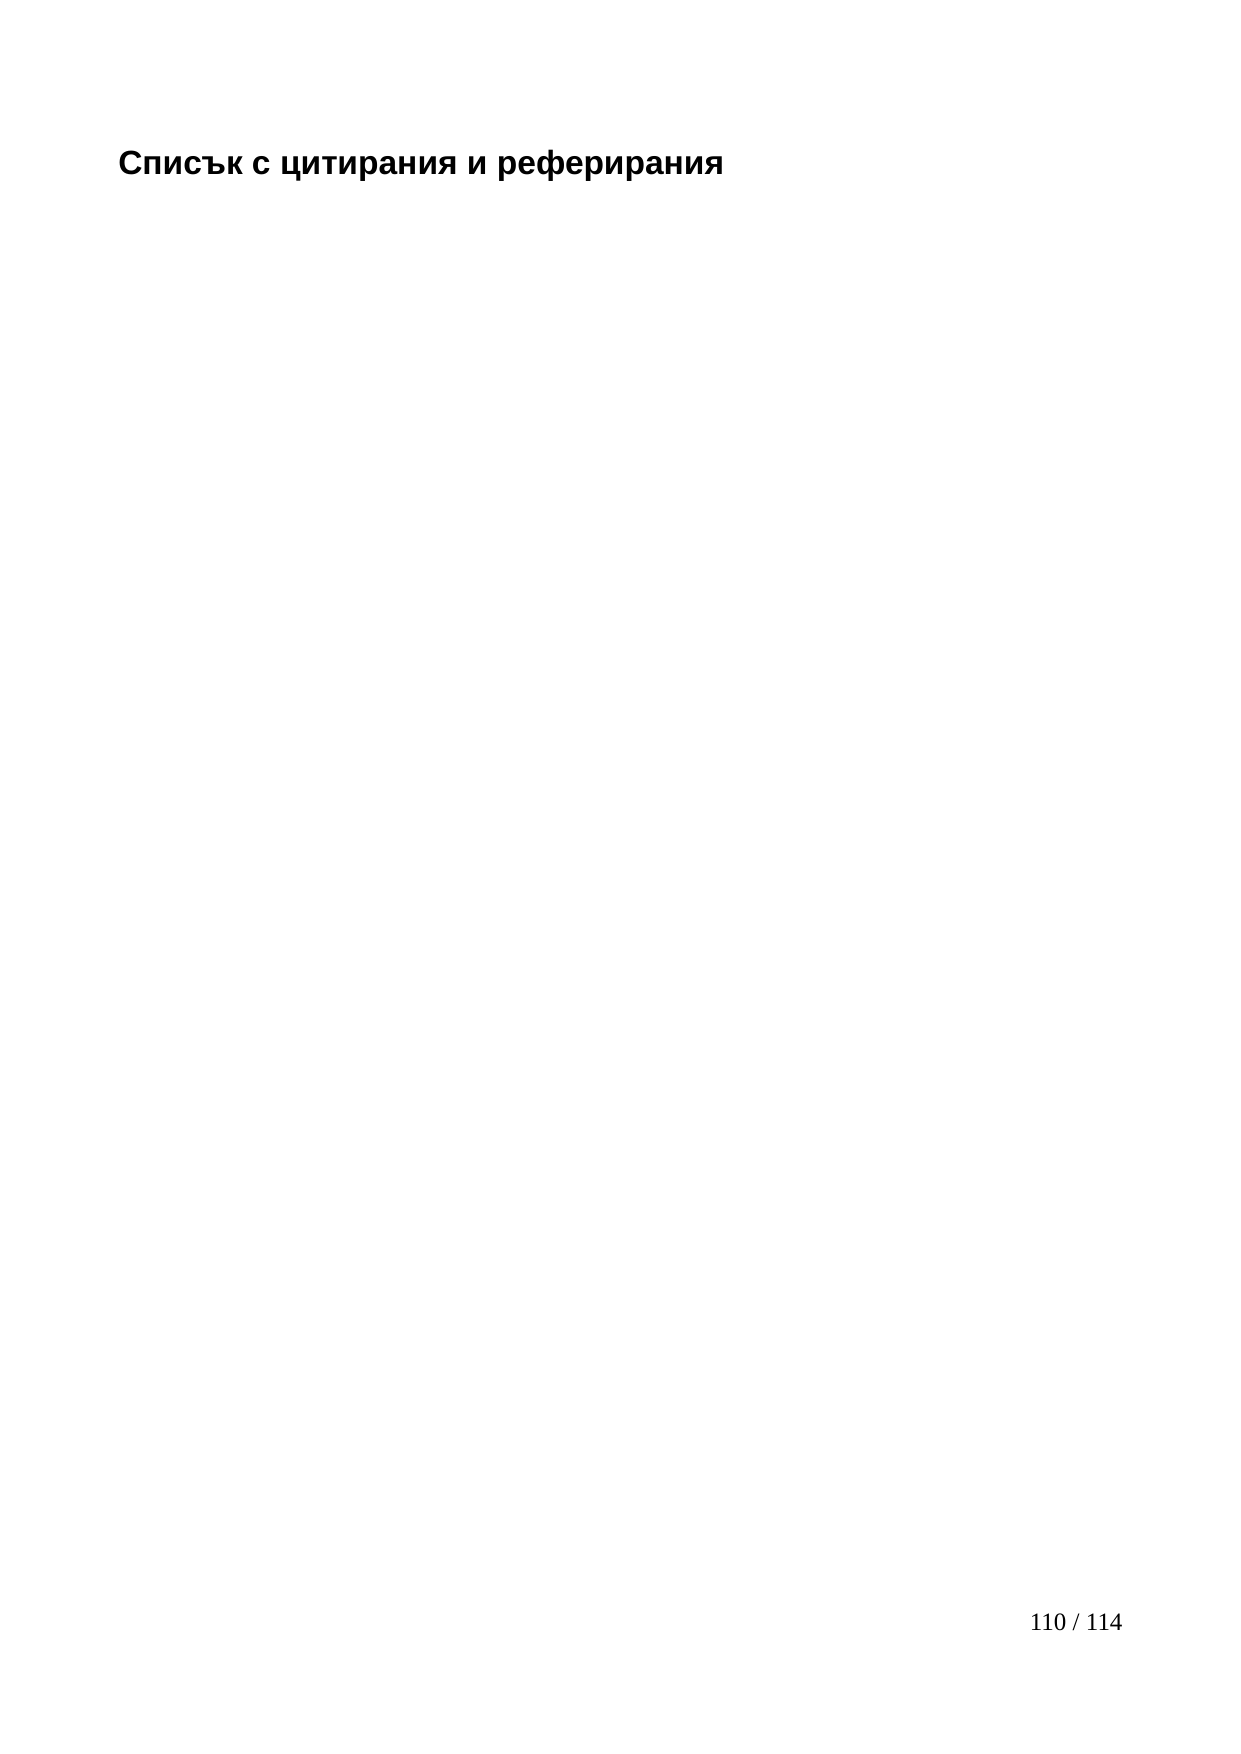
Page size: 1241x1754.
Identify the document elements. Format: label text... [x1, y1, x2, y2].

subtitle Списък с цитирания и реферирания [118, 143, 1122, 182]
